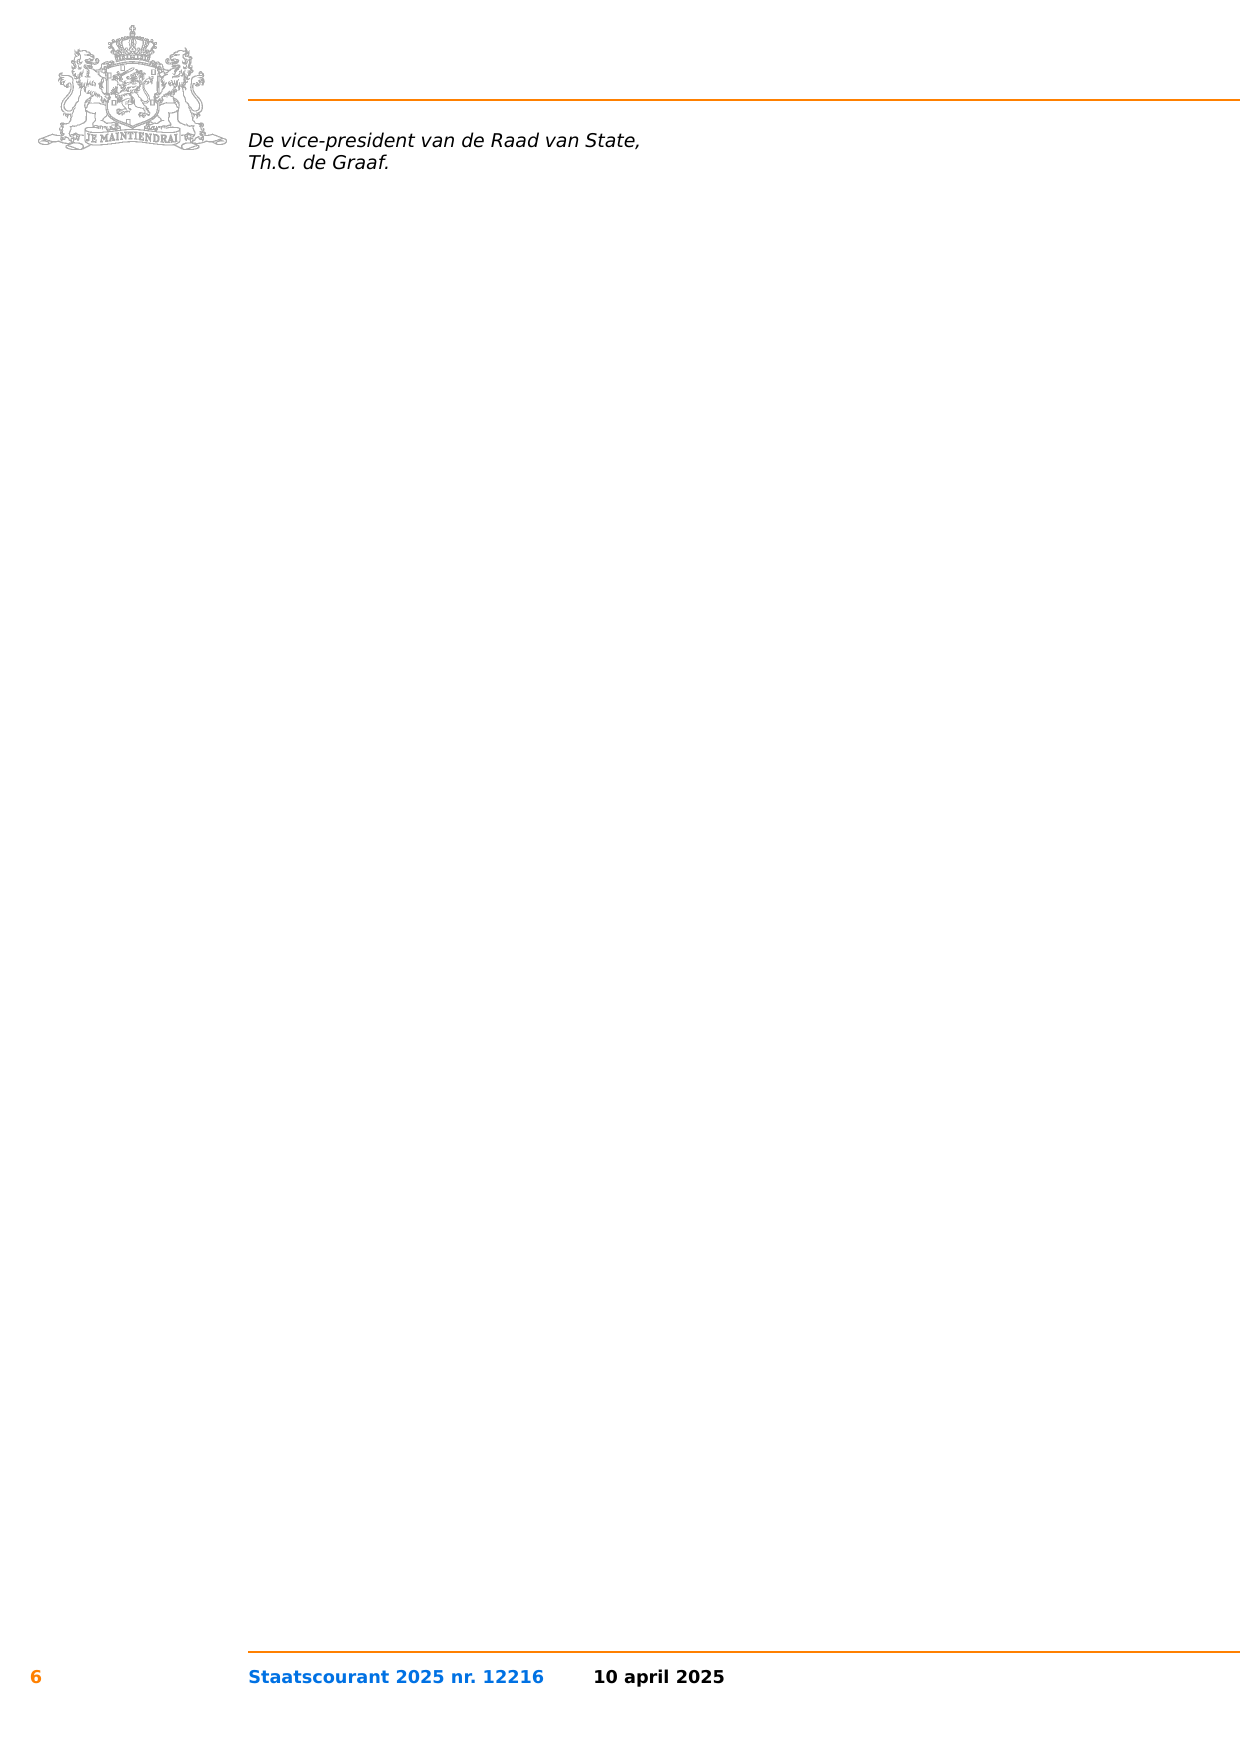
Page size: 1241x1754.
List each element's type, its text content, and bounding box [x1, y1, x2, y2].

picture [38, 25, 227, 150]
text De vice-president van de Raad van State, Th.C. de Graaf. [248, 130, 1163, 174]
